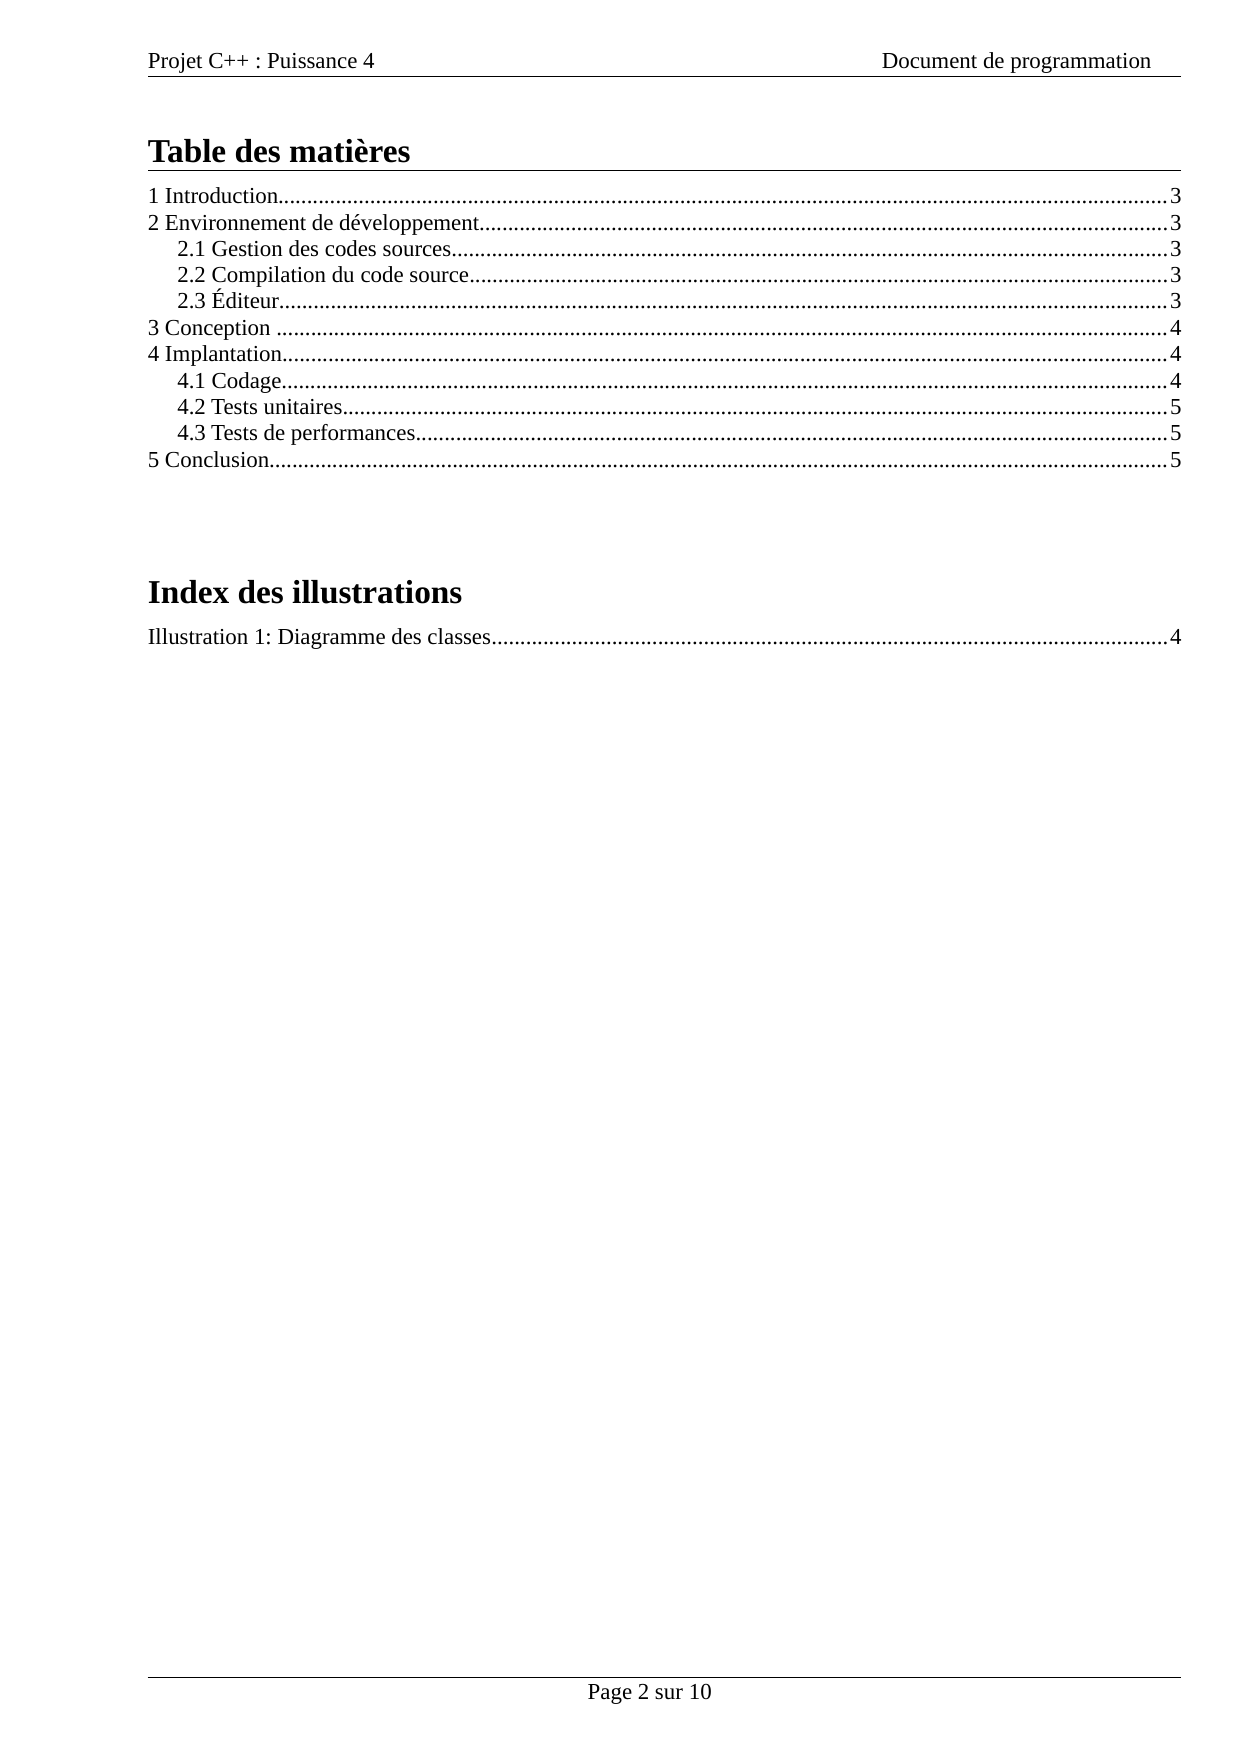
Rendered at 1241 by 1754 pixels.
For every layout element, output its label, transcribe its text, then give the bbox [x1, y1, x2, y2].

text 5 Conclusion 5 [148, 446, 1181, 472]
text 2.3 Éditeur 3 [177, 288, 1181, 314]
text Illustration 1: Diagramme des classes 4 [148, 623, 1181, 649]
text 4.1 Codage 4 [177, 367, 1181, 393]
text 1 Introduction 3 [148, 182, 1181, 208]
subtitle Table des matières [148, 131, 1181, 170]
text 3 Conception 4 [148, 314, 1181, 340]
text 4.2 Tests unitaires 5 [177, 393, 1181, 419]
subtitle Index des illustrations [148, 572, 1181, 611]
text 2.2 Compilation du code source 3 [177, 261, 1181, 288]
text 2.1 Gestion des codes sources 3 [177, 235, 1181, 261]
text 4 Implantation 4 [148, 340, 1181, 367]
text 2 Environnement de développement 3 [148, 208, 1181, 235]
text 4.3 Tests de performances 5 [177, 419, 1181, 446]
